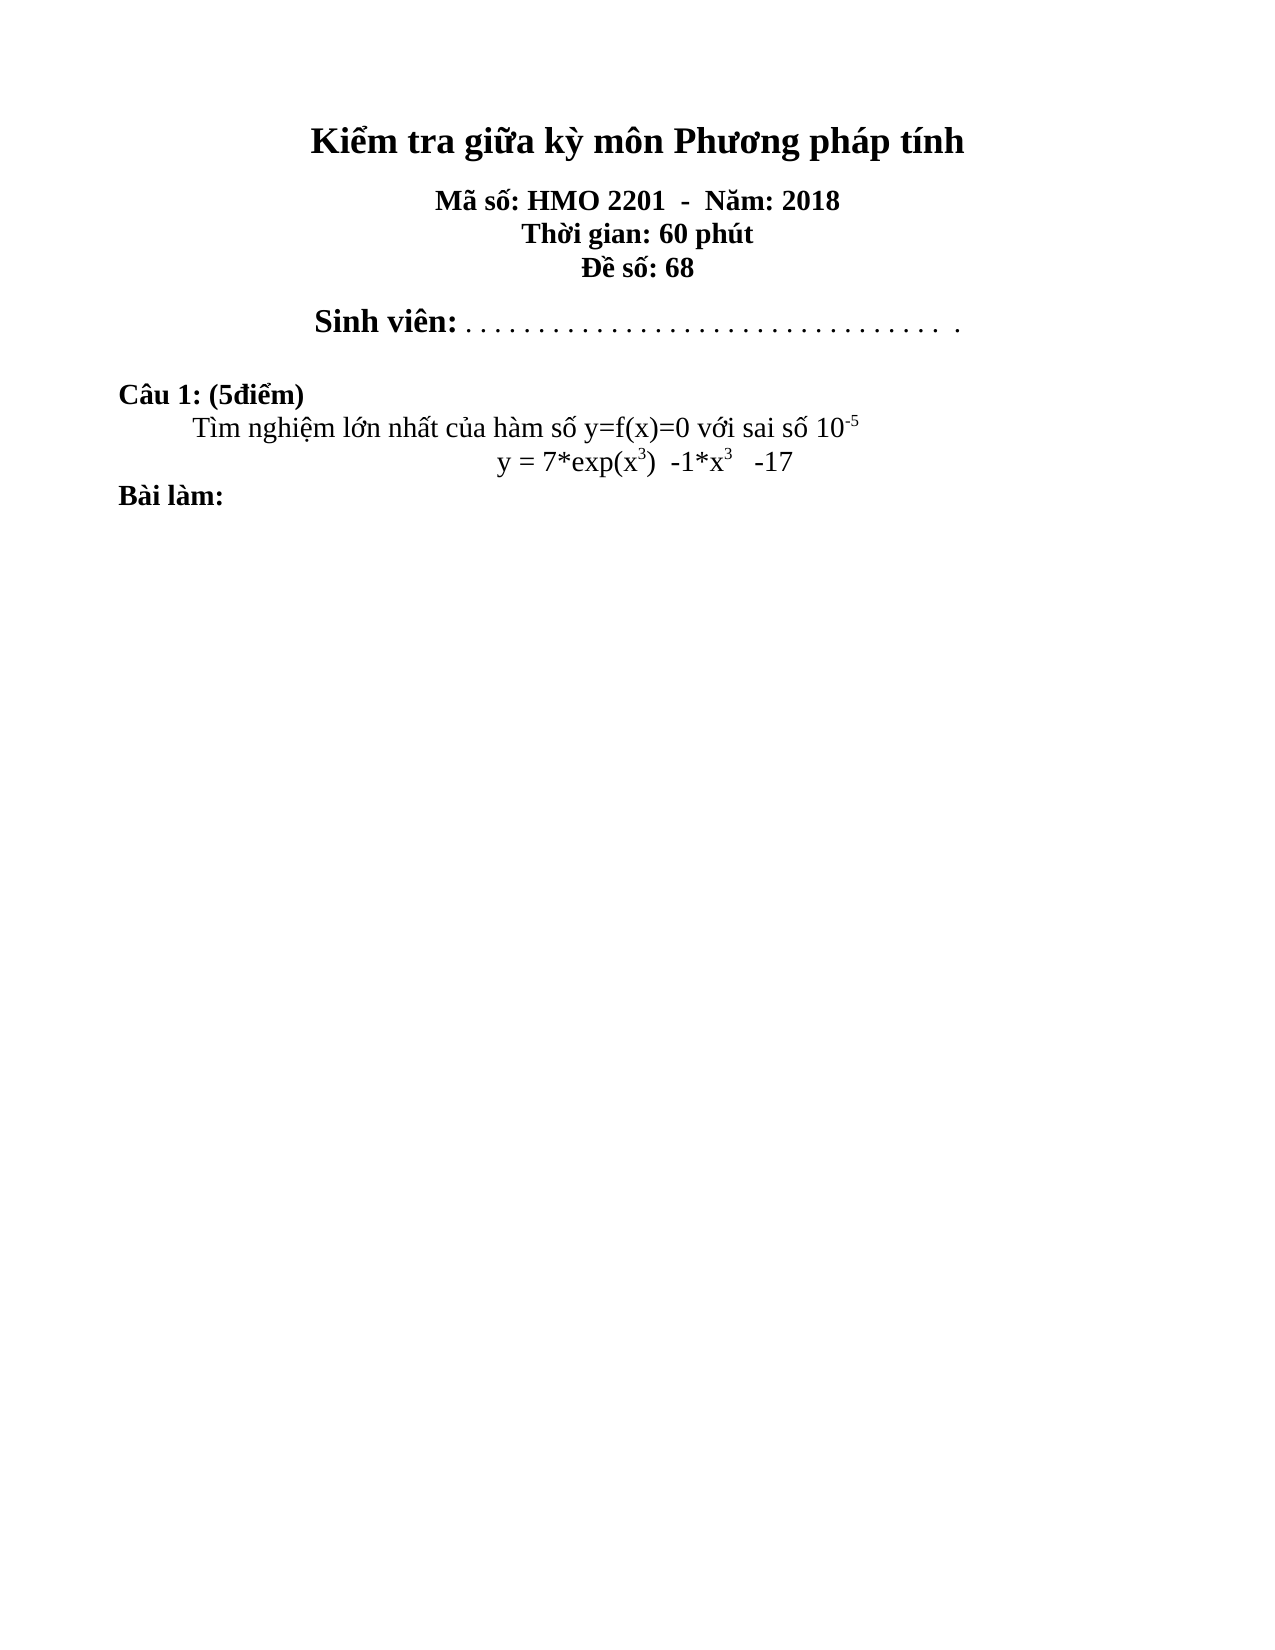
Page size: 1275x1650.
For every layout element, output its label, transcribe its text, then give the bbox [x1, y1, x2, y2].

text Tìm nghiệm lớn nhất của hàm số y=f(x)=0 với sai số 10-5 [118, 411, 1157, 444]
text Mã số: HMO 2201 - Năm: 2018 [118, 183, 1157, 216]
text y = 7*exp(x3) -1*x3 -17 [118, 444, 1157, 478]
text Đề số: 68 [118, 250, 1157, 283]
text Sinh viên: . . . . . . . . . . . . . . . . . . . . . . . . . . . . . . . . . . [118, 301, 1157, 340]
text Thời gian: 60 phút [118, 216, 1157, 250]
text Kiểm tra giữa kỳ môn Phương pháp tính [118, 118, 1157, 161]
text Bài làm: [118, 478, 1157, 511]
text Câu 1: (5điểm) [118, 377, 1157, 411]
